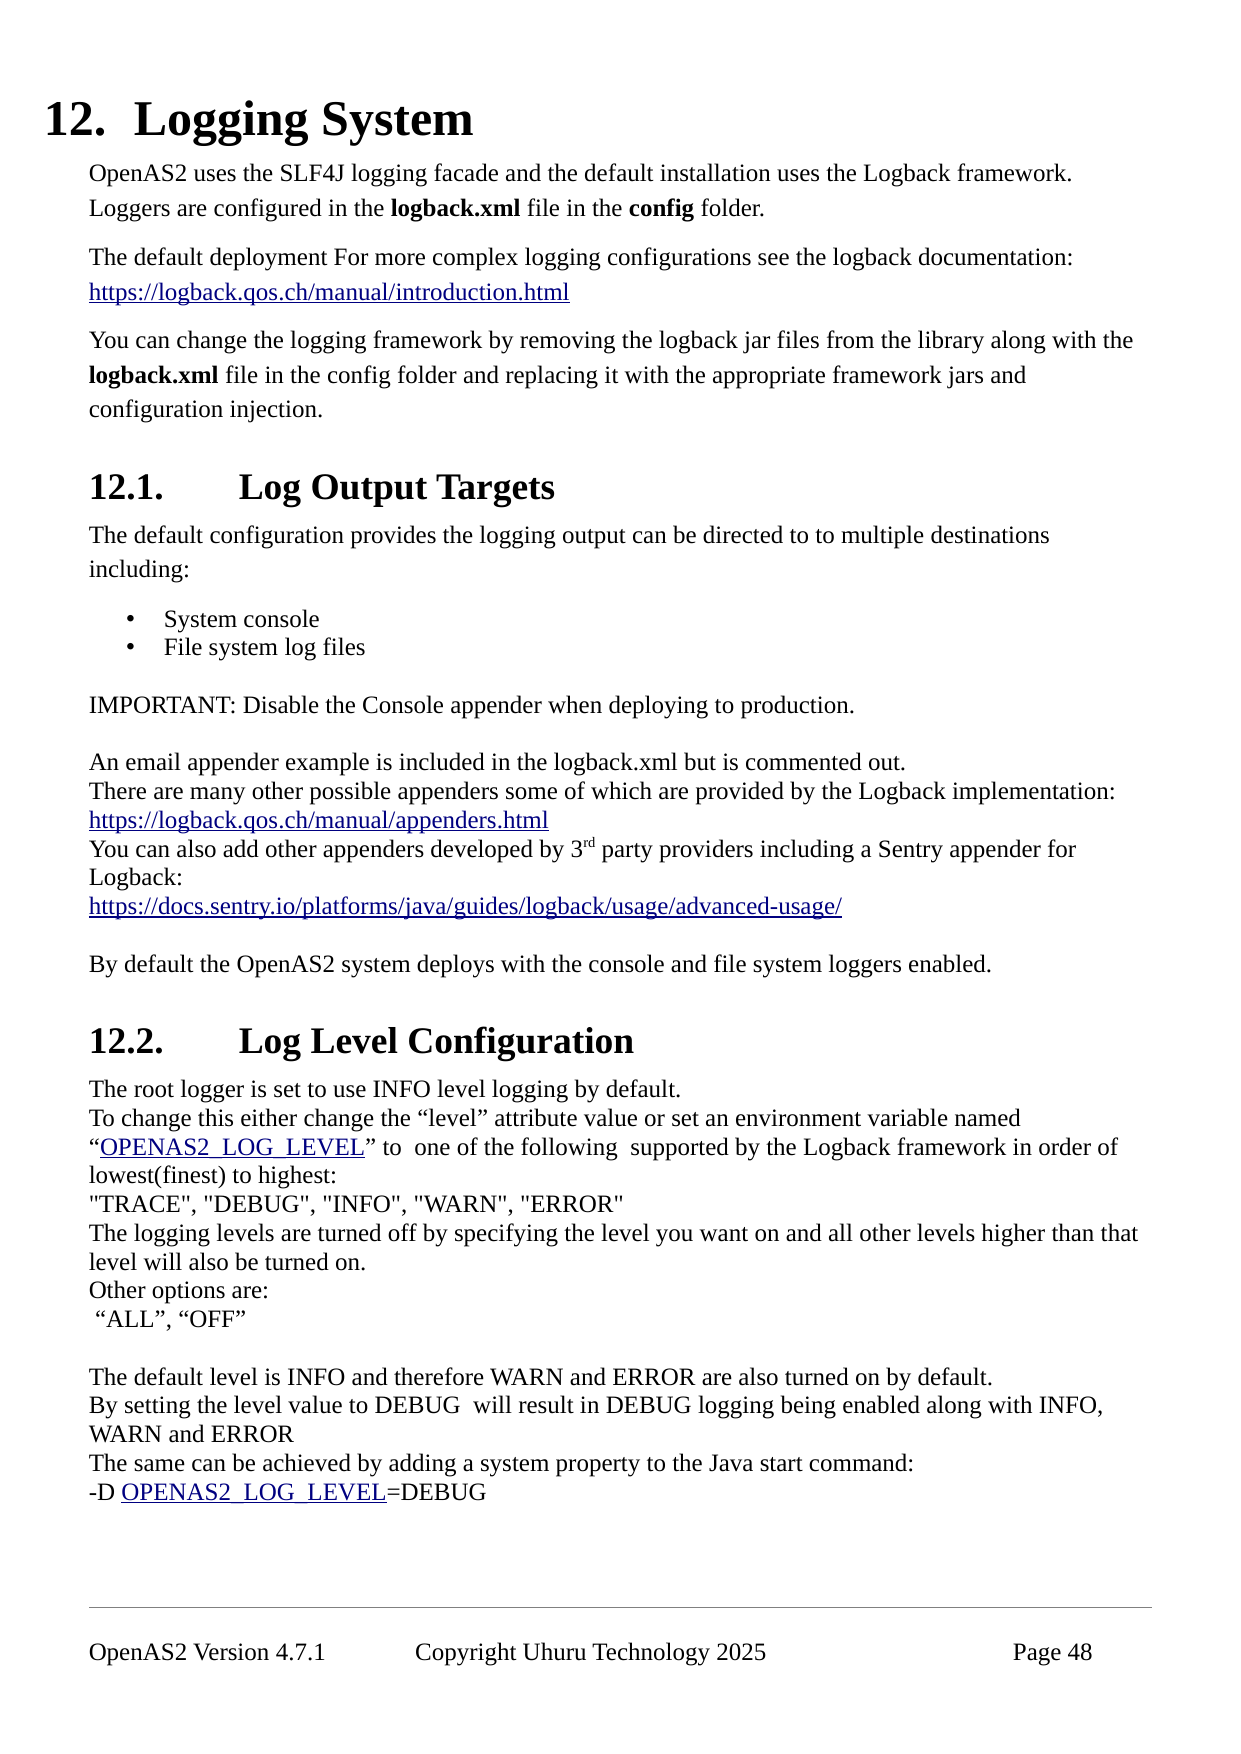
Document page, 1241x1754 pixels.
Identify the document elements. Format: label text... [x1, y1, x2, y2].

text You can change the logging framework by removing the logback jar files from the library along with the logback.xml file in the config folder and replacing it with the appropriate framework jars and configuration injection. [88, 326, 1152, 423]
text By setting the level value to DEBUG will result in DEBUG logging being enabled along with INFO, WARN and ERROR [88, 1390, 1152, 1448]
subtitle Log Level Configuration [88, 1018, 1152, 1062]
text An email appender example is included in the logback.xml but is commented out. [88, 747, 1152, 776]
text https://docs.sentry.io/platforms/java/guides/logback/usage/advanced-usage/ [88, 891, 1152, 920]
text The same can be achieved by adding a system property to the Java start command: [88, 1448, 1152, 1477]
text To change this either change the “level” attribute value or set an environment variable named “OPENAS2_LOG_LEVEL” to one of the following supported by the Logback framework in order of lowest(finest) to highest: [88, 1103, 1152, 1189]
text By default the OpenAS2 system deploys with the console and file system loggers enabled. [88, 949, 1152, 977]
subtitle Logging System [44, 88, 1152, 146]
text There are many other possible appenders some of which are provided by the Logback implementation: [88, 776, 1152, 805]
text The root logger is set to use INFO level logging by default. [88, 1074, 1152, 1103]
list File system log files [126, 632, 1152, 661]
text https://logback.qos.ch/manual/appenders.html [88, 805, 1152, 834]
list System console [126, 604, 1152, 632]
text The default level is INFO and therefore WARN and ERROR are also turned on by default. [88, 1362, 1152, 1390]
text Other options are: [88, 1275, 1152, 1304]
text The default deployment For more complex logging configurations see the logback documentation: https://logback.qos.ch/manual/introduction.html [88, 242, 1152, 305]
text The logging levels are turned off by specifying the level you want on and all other levels higher than that level will also be turned on. [88, 1218, 1152, 1275]
text “ALL”, “OFF” [88, 1304, 1152, 1333]
text -D OPENAS2_LOG_LEVEL=DEBUG [88, 1477, 1152, 1505]
text OpenAS2 uses the SLF4J logging facade and the default installation uses the Logback framework. Loggers are configured in the logback.xml file in the config folder. [88, 158, 1152, 222]
subtitle Log Output Targets [88, 464, 1152, 508]
text The default configuration provides the logging output can be directed to to multiple destinations including: [88, 520, 1152, 583]
text "TRACE", "DEBUG", "INFO", "WARN", "ERROR" [88, 1189, 1152, 1218]
text IMPORTANT: Disable the Console appender when deploying to production. [88, 690, 1152, 719]
